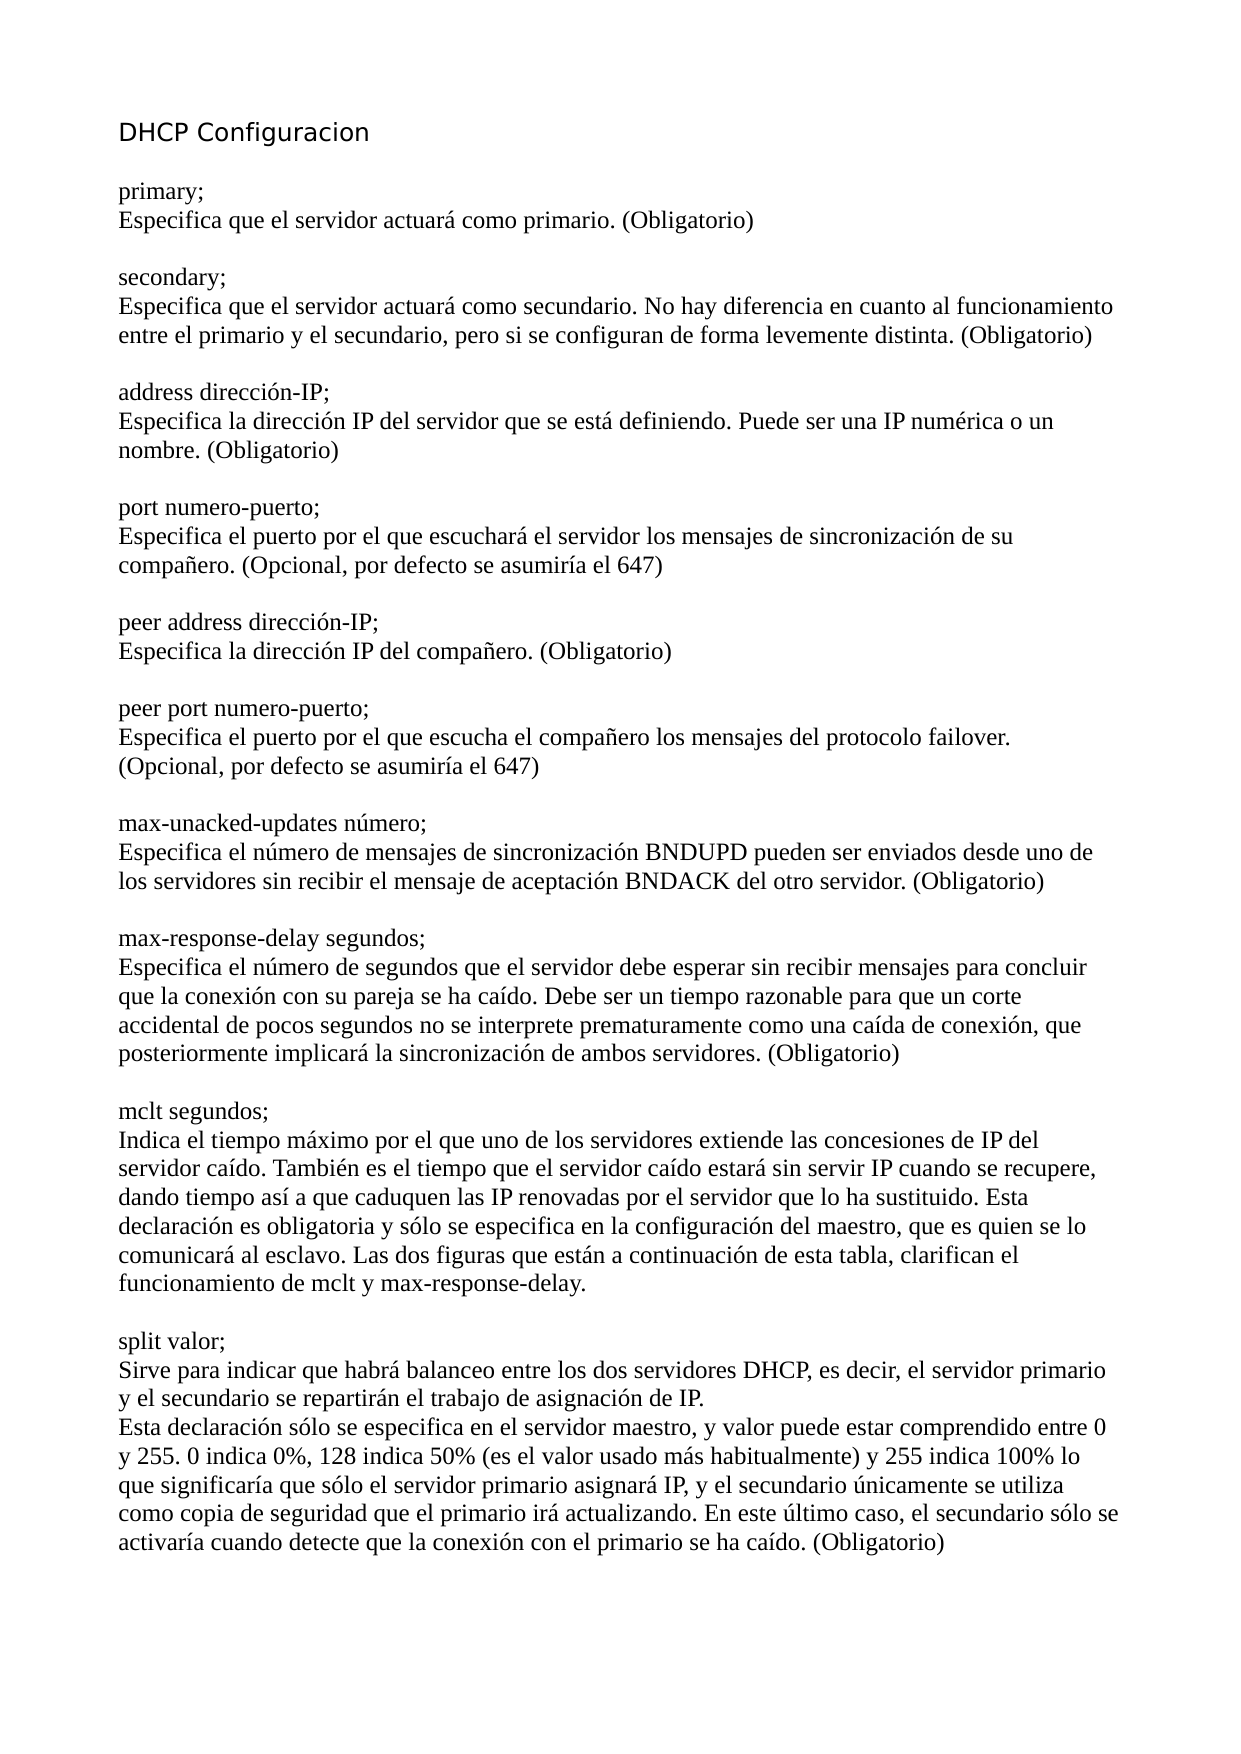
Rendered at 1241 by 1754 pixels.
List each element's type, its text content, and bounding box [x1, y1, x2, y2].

text primary; [118, 176, 1122, 205]
text Especifica el puerto por el que escucha el compañero los mensajes del protocolo failover. (Opcional, por defecto se asumiría el 647) [118, 722, 1122, 780]
text max-unacked-updates número; [118, 808, 1122, 837]
text mclt segundos; [118, 1096, 1122, 1125]
text port numero-puerto; [118, 492, 1122, 521]
text Especifica el puerto por el que escuchará el servidor los mensajes de sincronización de su compañero. (Opcional, por defecto se asumiría el 647) [118, 521, 1122, 578]
text DHCP Configuracion [118, 118, 1122, 147]
text Especifica el número de segundos que el servidor debe esperar sin recibir mensajes para concluir que la conexión con su pareja se ha caído. Debe ser un tiempo razonable para que un corte accidental de pocos segundos no se interprete prematuramente como una caída de conexión, que posteriormente implicará la sincronización de ambos servidores. (Obligatorio) [118, 952, 1122, 1067]
text Indica el tiempo máximo por el que uno de los servidores extiende las concesiones de IP del servidor caído. También es el tiempo que el servidor caído estará sin servir IP cuando se recupere, dando tiempo así a que caduquen las IP renovadas por el servidor que lo ha sustituido. Esta declaración es obligatoria y sólo se especifica en la configuración del maestro, que es quien se lo comunicará al esclavo. Las dos figuras que están a continuación de esta tabla, clarifican el funcionamiento de mclt y max-response-delay. [118, 1125, 1122, 1297]
text split valor; [118, 1326, 1122, 1355]
text Sirve para indicar que habrá balanceo entre los dos servidores DHCP, es decir, el servidor primario y el secundario se repartirán el trabajo de asignación de IP. [118, 1355, 1122, 1412]
text peer port numero-puerto; [118, 693, 1122, 722]
text address dirección-IP; [118, 377, 1122, 406]
text peer address dirección-IP; [118, 607, 1122, 636]
text Especifica que el servidor actuará como primario. (Obligatorio) [118, 205, 1122, 233]
text Esta declaración sólo se especifica en el servidor maestro, y valor puede estar comprendido entre 0 y 255. 0 indica 0%, 128 indica 50% (es el valor usado más habitualmente) y 255 indica 100% lo que significaría que sólo el servidor primario asignará IP, y el secundario únicamente se utiliza como copia de seguridad que el primario irá actualizando. En este último caso, el secundario sólo se activaría cuando detecte que la conexión con el primario se ha caído. (Obligatorio) [118, 1412, 1122, 1556]
text secondary; [118, 262, 1122, 291]
text Especifica el número de mensajes de sincronización BNDUPD pueden ser enviados desde uno de los servidores sin recibir el mensaje de aceptación BNDACK del otro servidor. (Obligatorio) [118, 837, 1122, 895]
text Especifica que el servidor actuará como secundario. No hay diferencia en cuanto al funcionamiento entre el primario y el secundario, pero si se configuran de forma levemente distinta. (Obligatorio) [118, 291, 1122, 348]
text max-response-delay segundos; [118, 923, 1122, 952]
text Especifica la dirección IP del servidor que se está definiendo. Puede ser una IP numérica o un nombre. (Obligatorio) [118, 406, 1122, 463]
text Especifica la dirección IP del compañero. (Obligatorio) [118, 636, 1122, 665]
